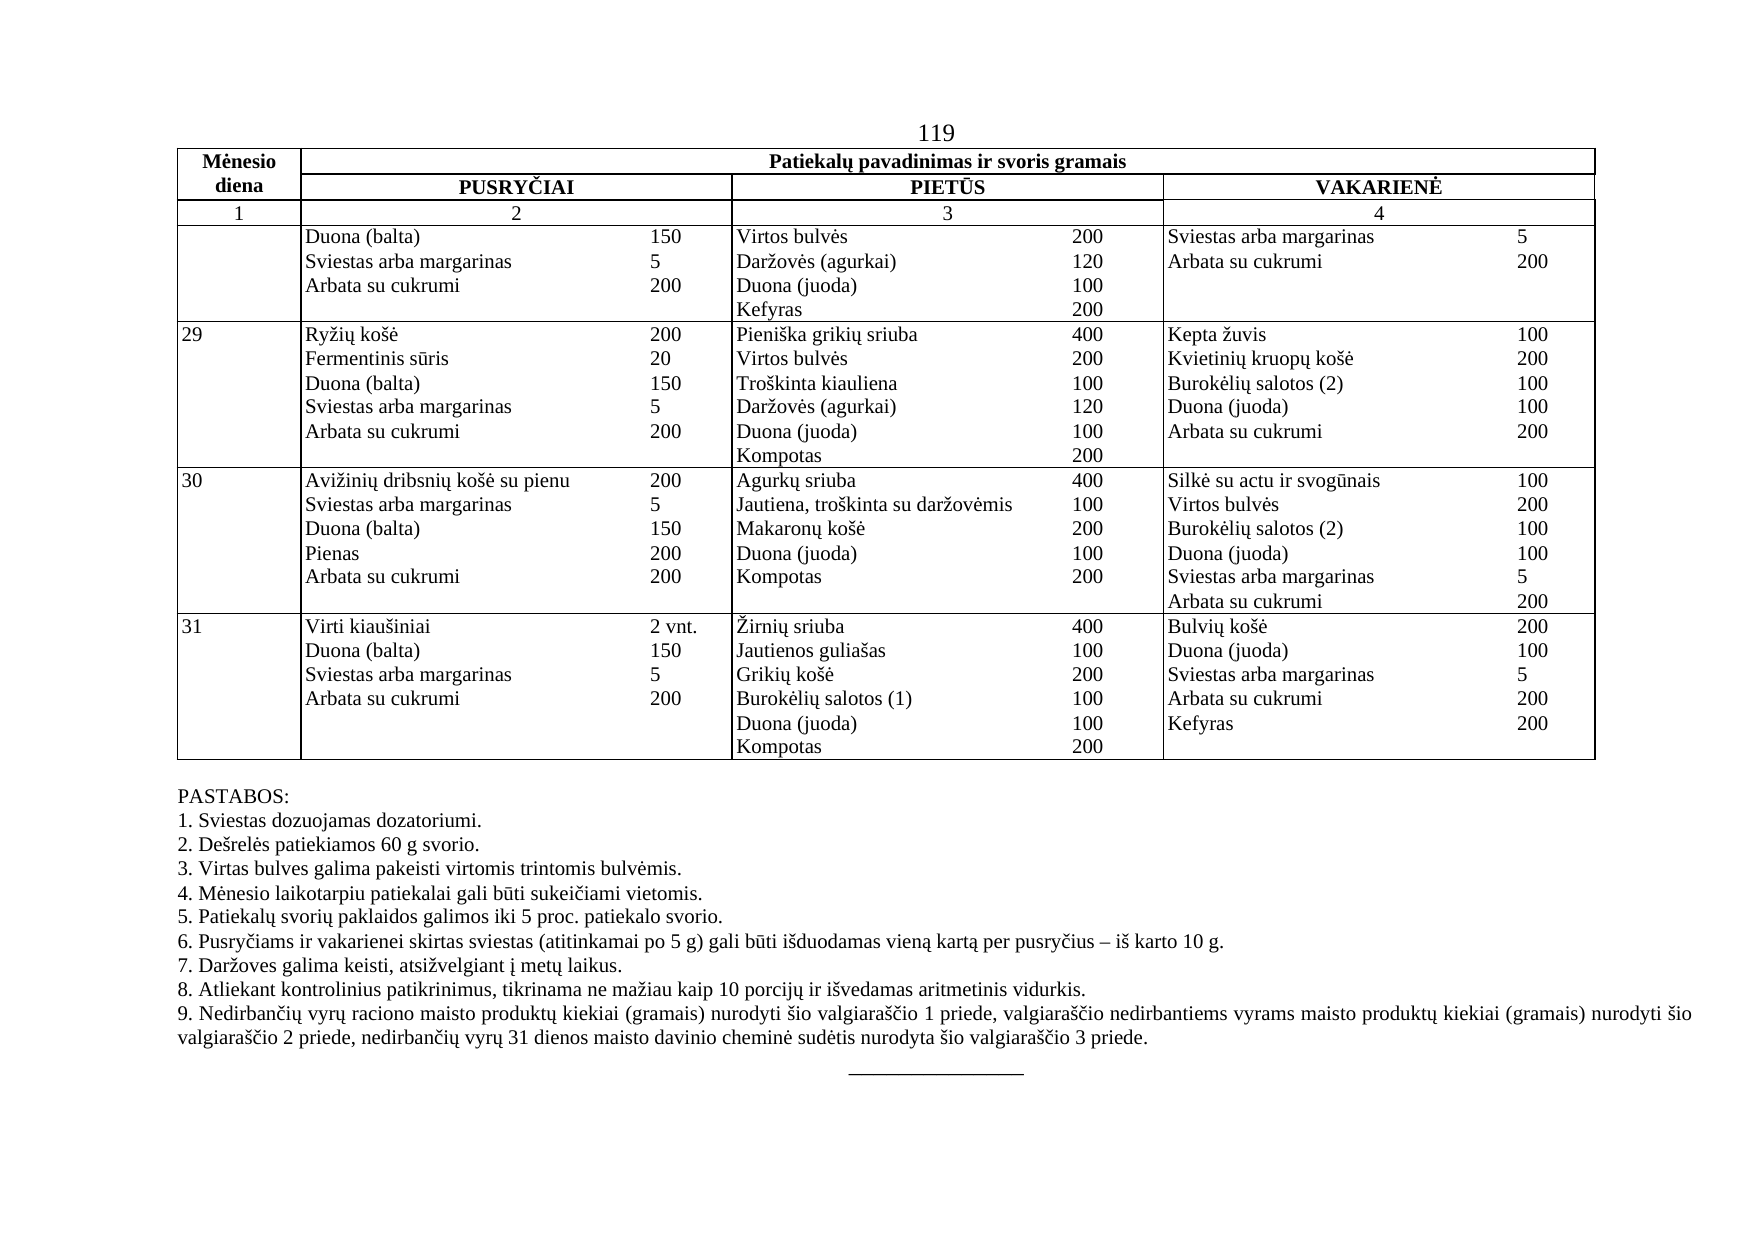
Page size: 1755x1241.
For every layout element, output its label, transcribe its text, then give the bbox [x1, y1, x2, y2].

text PASTABOS: [177, 784, 1695, 808]
text 4. Mėnesio laikotarpiu patiekalai gali būti sukeičiami vietomis. [177, 880, 1695, 904]
text 8. Atliekant kontrolinius patikrinimus, tikrinama ne mažiau kaip 10 porcijų ir išvedamas aritmetinis vidurkis. [177, 977, 1695, 1001]
text 9. Nedirbančių vyrų raciono maisto produktų kiekiai (gramais) nurodyti šio valgiaraščio 1 priede, valgiaraščio nedirbantiems vyrams maisto produktų kiekiai (gramais) nurodyti šio valgiaraščio 2 priede, nedirbančių vyrų 31 dienos maisto davinio cheminė sudėtis nurodyta šio valgiaraščio 3 priede. [177, 1001, 1695, 1049]
text 1. Sviestas dozuojamas dozatoriumi. [177, 808, 1695, 832]
text 6. Pusryčiams ir vakarienei skirtas sviestas (atitinkamai po 5 g) gali būti išduodamas vieną kartą per pusryčius – iš karto 10 g. [177, 928, 1695, 953]
text 5. Patiekalų svorių paklaidos galimos iki 5 proc. patiekalo svorio. [177, 904, 1695, 928]
text 2. Dešrelės patiekiamos 60 g svorio. [177, 832, 1695, 856]
text ______________ [177, 1049, 1695, 1078]
text 7. Daržoves galima keisti, atsižvelgiant į metų laikus. [177, 953, 1695, 977]
text 3. Virtas bulves galima pakeisti virtomis trintomis bulvėmis. [177, 856, 1695, 880]
